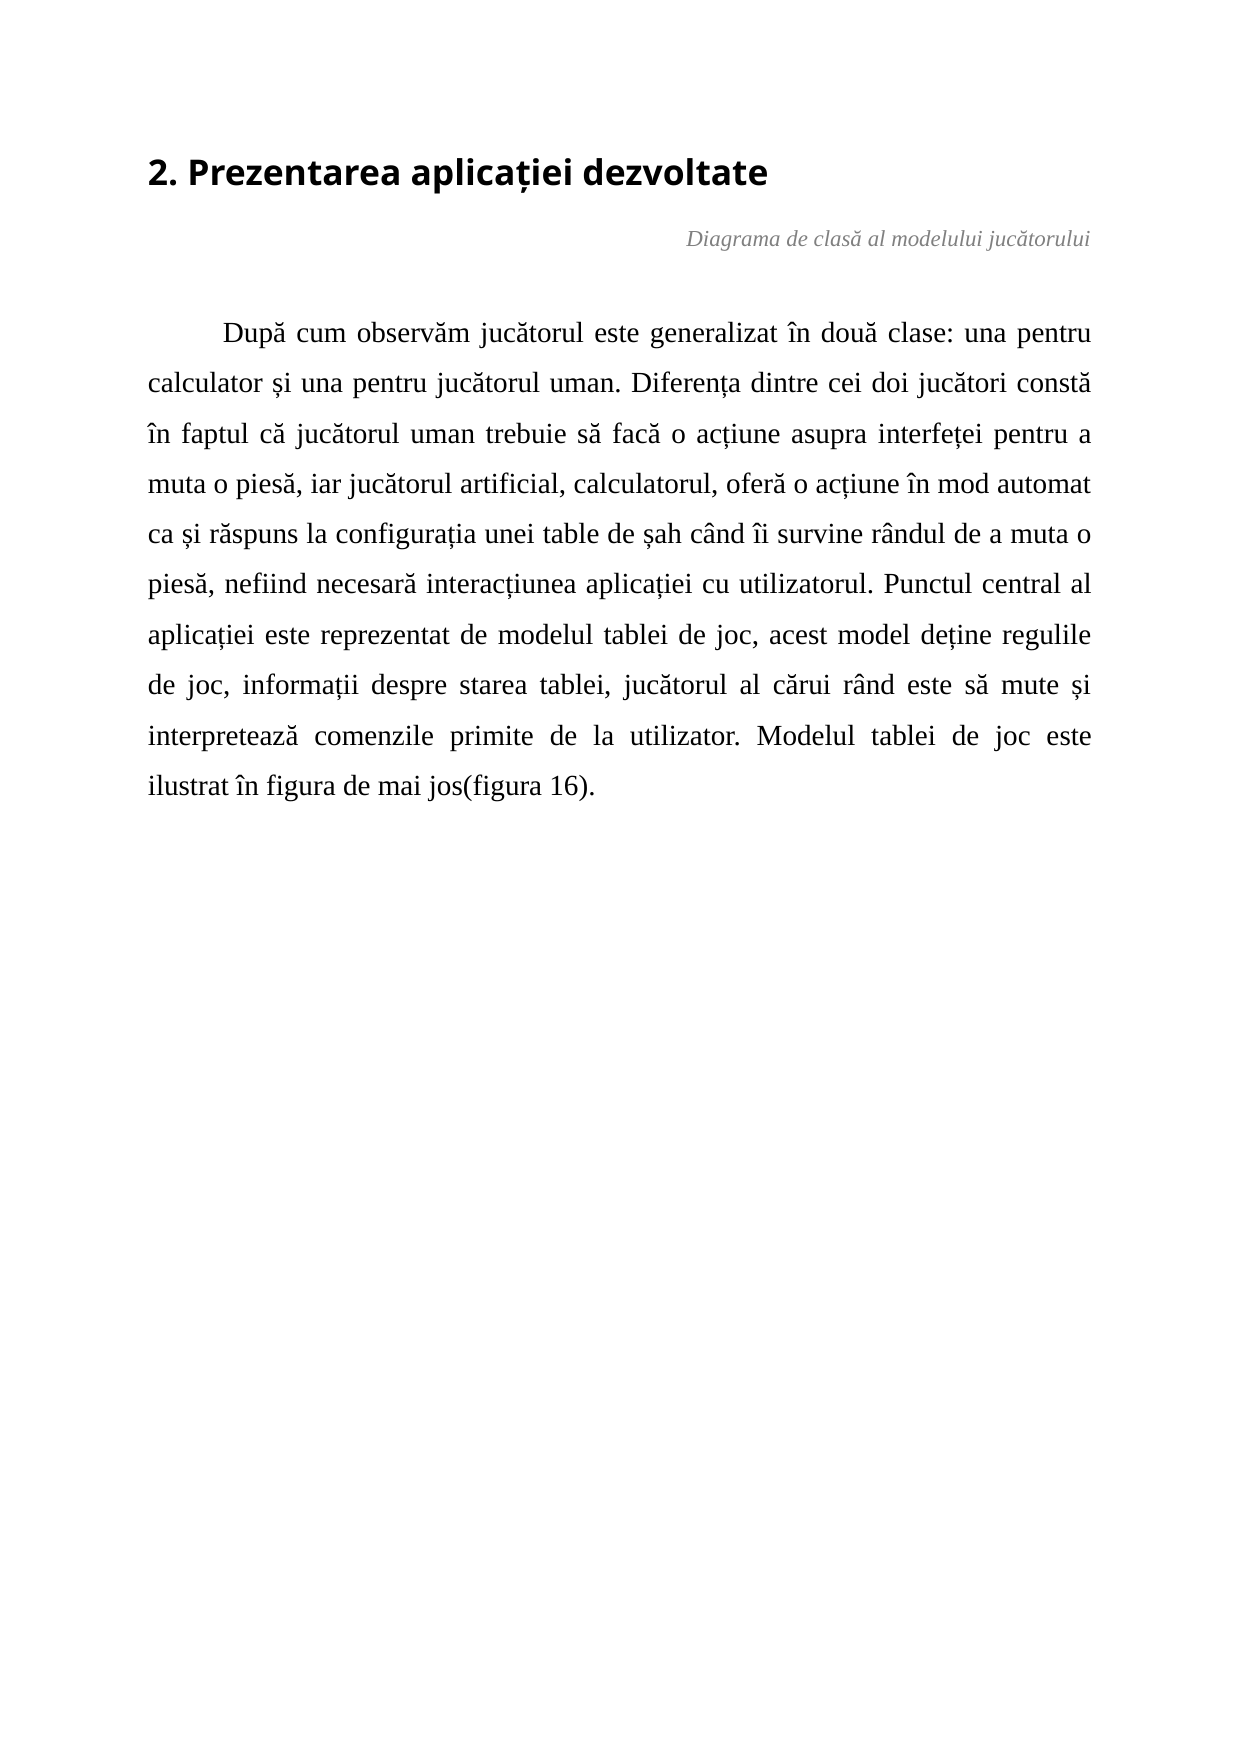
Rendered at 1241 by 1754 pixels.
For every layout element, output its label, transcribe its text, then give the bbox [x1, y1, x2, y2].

text După cum observăm jucătorul este generalizat în două clase: una pentru calculator și una pentru jucătorul uman. Diferența dintre cei doi jucători constă în faptul că jucătorul uman trebuie să facă o acțiune asupra interfeței pentru a muta o piesă, iar jucătorul artificial, calculatorul, oferă o acțiune în mod automat ca și răspuns la configurația unei table de șah când îi survine rândul de a muta o piesă, nefiind necesară interacțiunea aplicației cu utilizatorul. Punctul central al aplicației este reprezentat de modelul tablei de joc, acest model deține regulile de joc, informații despre starea tablei, jucătorul al cărui rând este să mute și interpretează comenzile primite de la utilizator. Modelul tablei de joc este ilustrat în figura de mai jos(figura 16). [148, 315, 1093, 801]
text Diagrama de clasă al modelului jucătorului [148, 225, 1093, 252]
